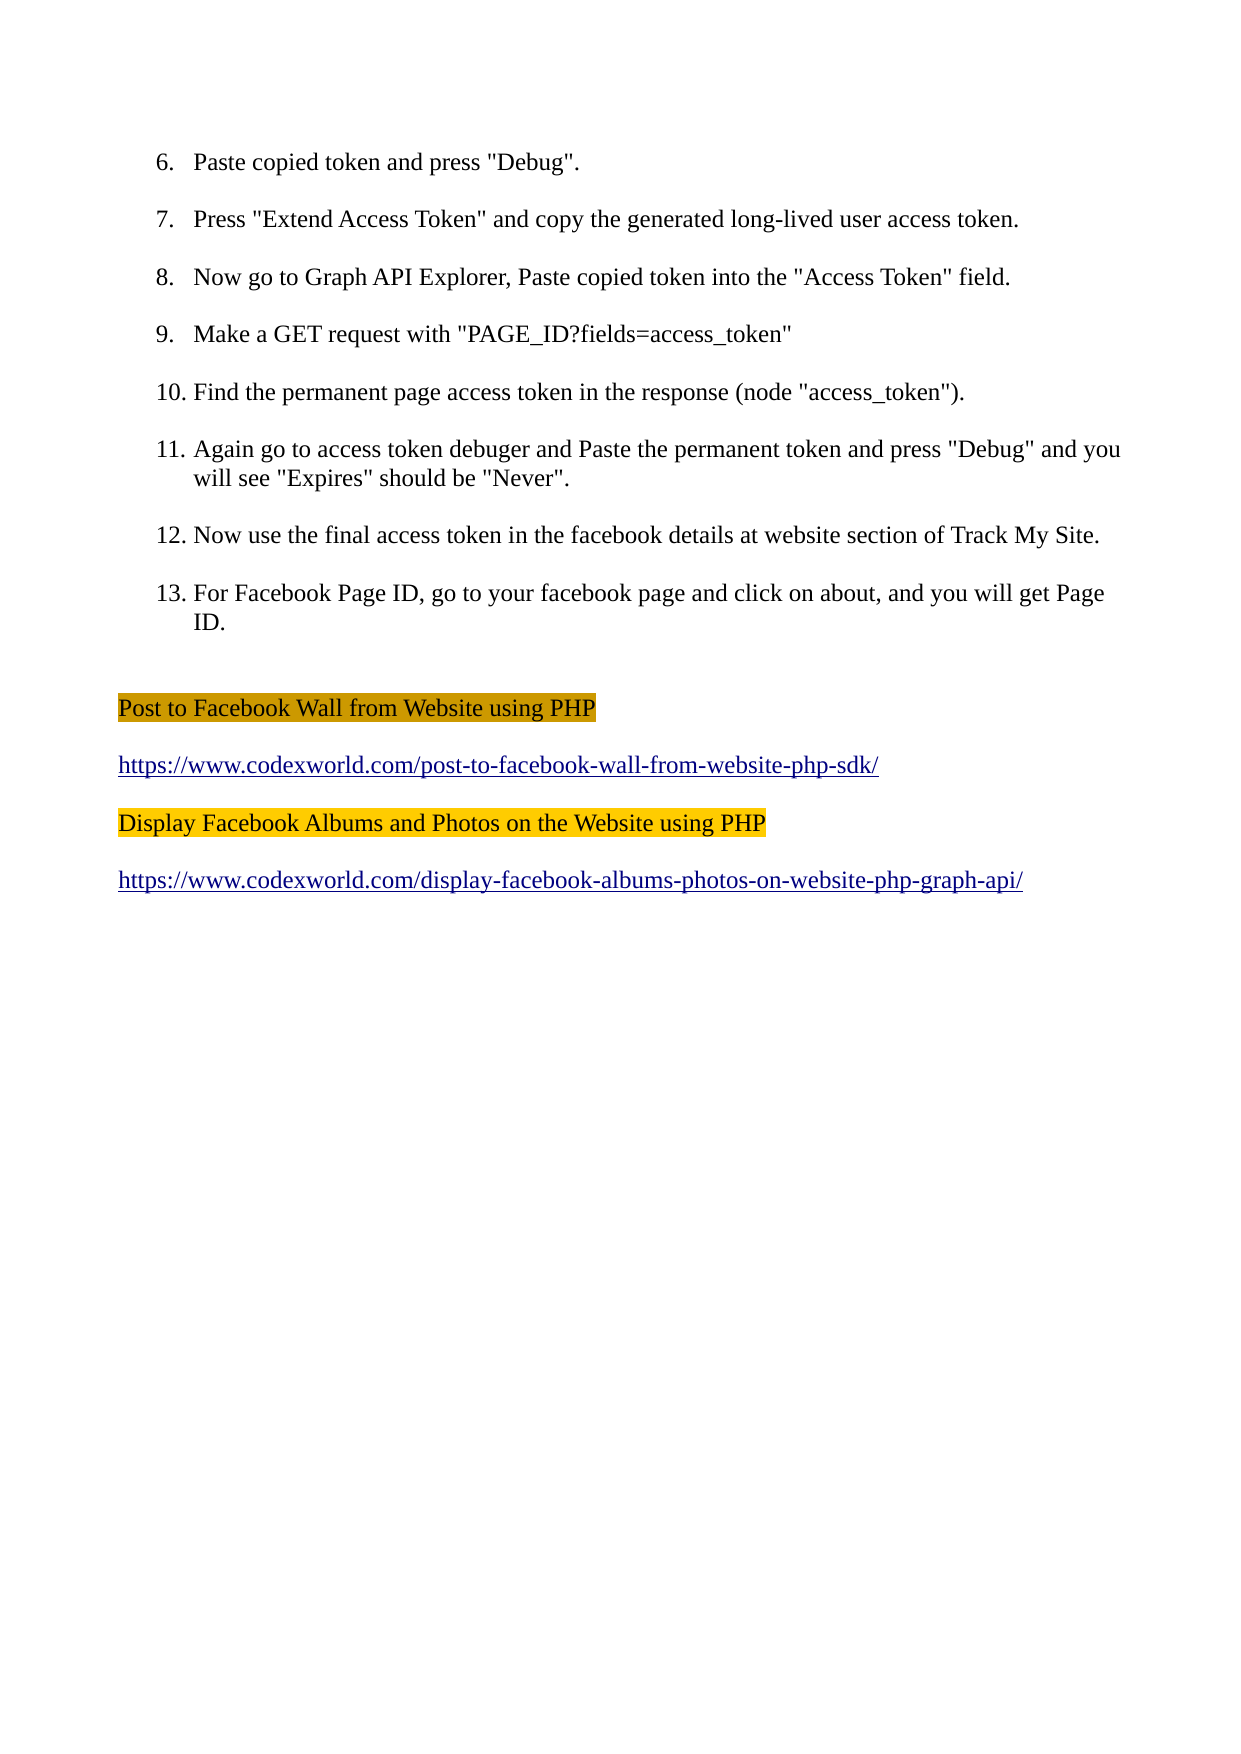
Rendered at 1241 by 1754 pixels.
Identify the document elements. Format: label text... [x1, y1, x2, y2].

text Display Facebook Albums and Photos on the Website using PHP [118, 808, 1122, 837]
list Now go to Graph API Explorer, Paste copied token into the "Access Token" field. [156, 262, 1122, 291]
list Again go to access token debuger and Paste the permanent token and press "Debug" and you will see "Expires" should be "Never". [156, 434, 1122, 492]
list For Facebook Page ID, go to your facebook page and click on about, and you will get Page ID. [156, 578, 1122, 636]
text Post to Facebook Wall from Website using PHP [118, 693, 1122, 722]
list Find the permanent page access token in the response (node "access_token"). [156, 377, 1122, 406]
text https://www.codexworld.com/display-facebook-albums-photos-on-website-php-graph-api/ [118, 866, 1122, 894]
list Make a GET request with "PAGE_ID?fields=access_token" [156, 319, 1122, 348]
list Press "Extend Access Token" and copy the generated long-lived user access token. [156, 204, 1122, 233]
list Paste copied token and press "Debug". [156, 147, 1122, 176]
text https://www.codexworld.com/post-to-facebook-wall-from-website-php-sdk/ [118, 751, 1122, 779]
list Now use the final access token in the facebook details at website section of Track My Site. [156, 521, 1122, 549]
